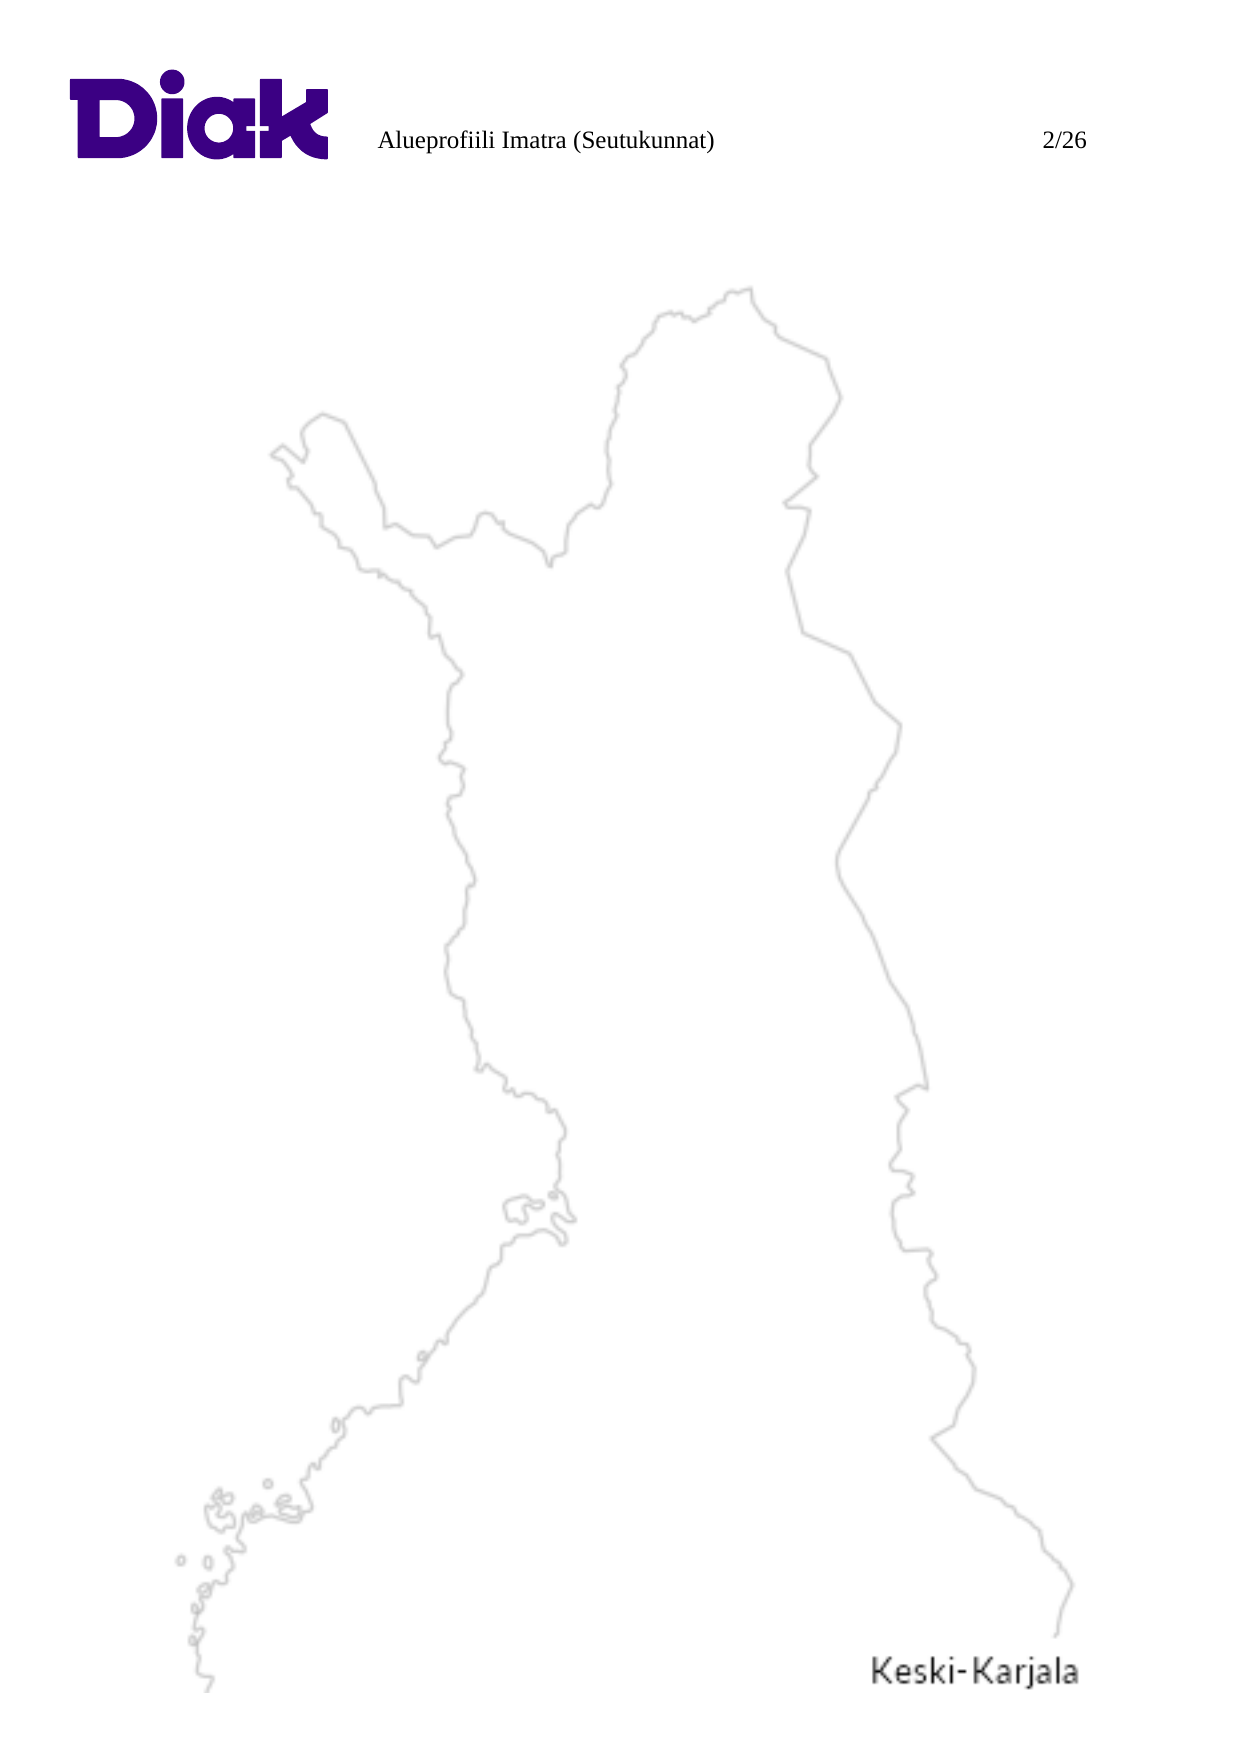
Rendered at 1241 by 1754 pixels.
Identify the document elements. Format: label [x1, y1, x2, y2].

picture [61, 196, 1179, 1693]
